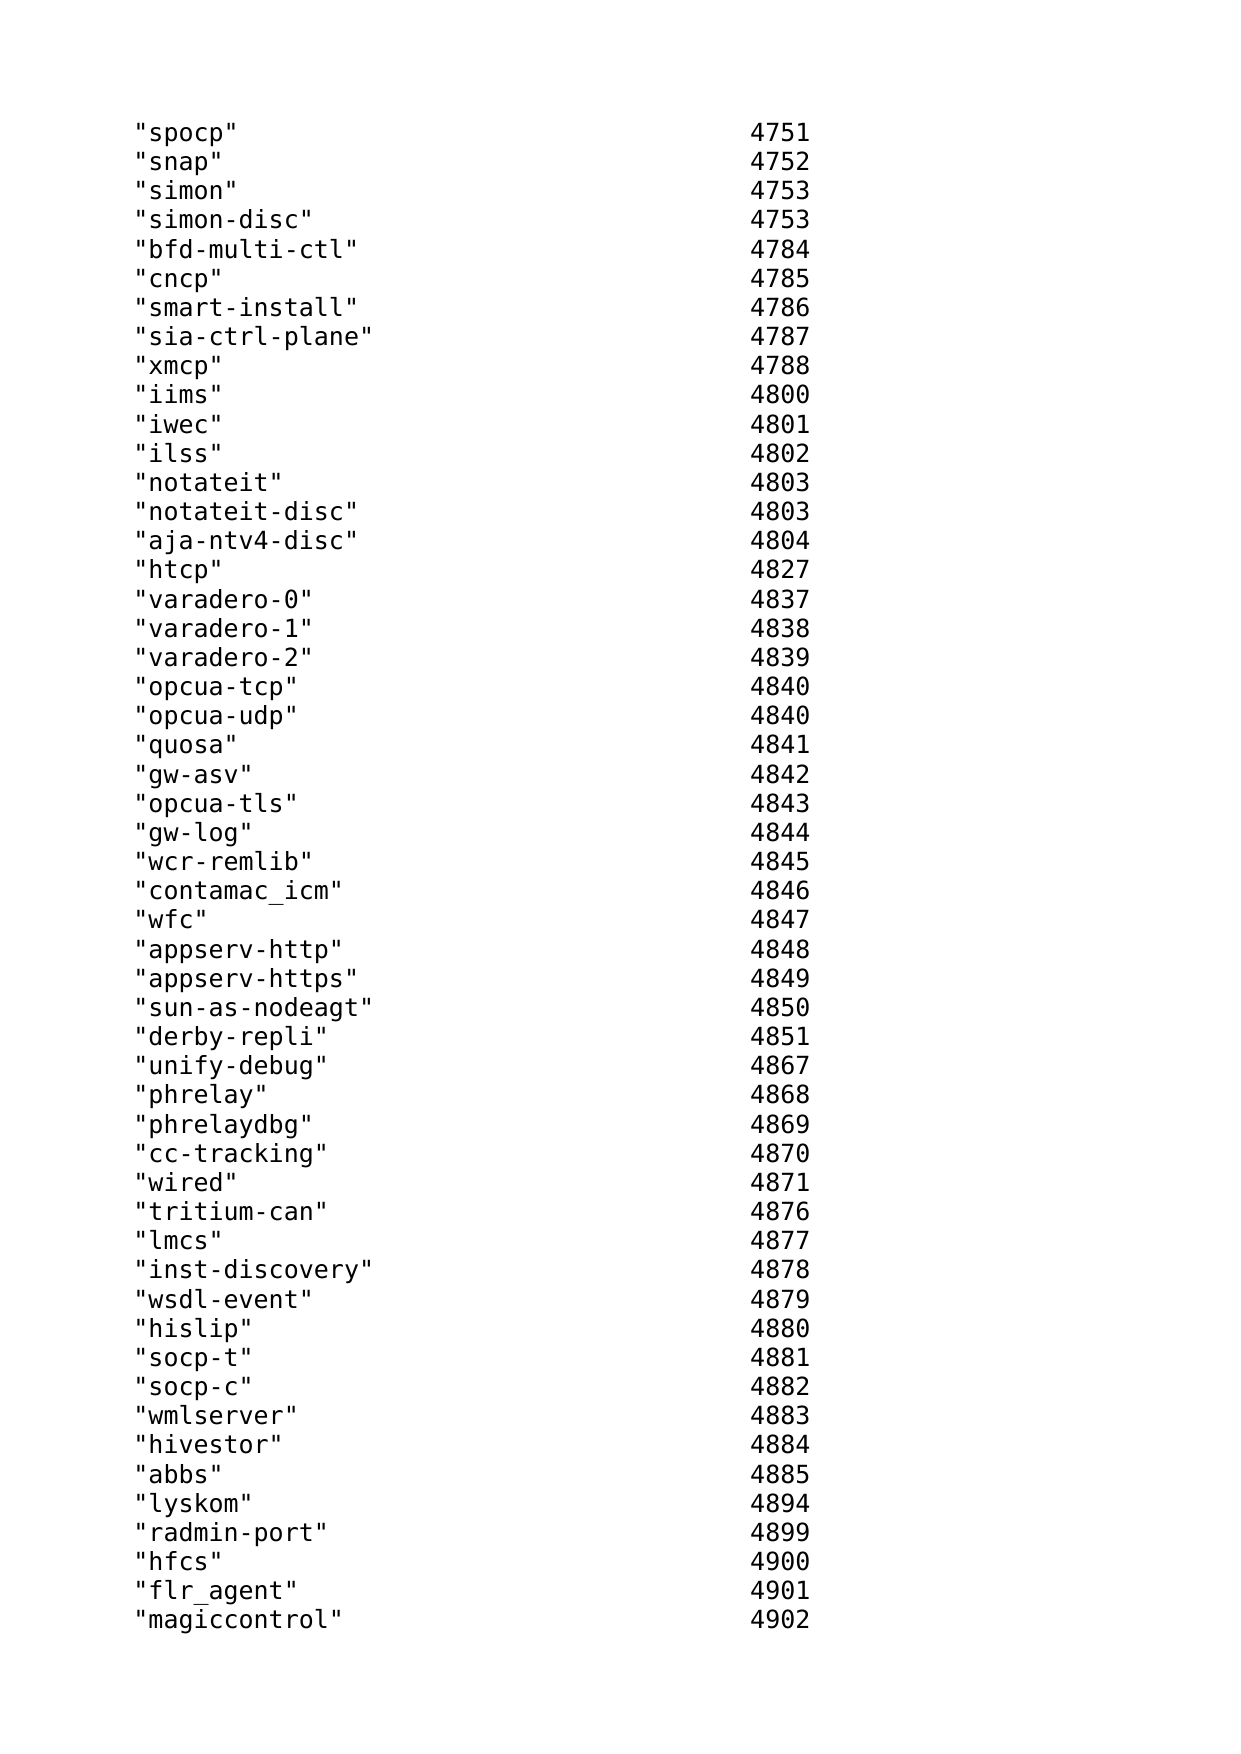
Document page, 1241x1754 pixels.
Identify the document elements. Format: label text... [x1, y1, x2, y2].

text "spocp" 4751 "snap" 4752 "simon" 4753 "simon-disc" 4753 "bfd-multi-ctl" 4784 "cncp" 4785 "smart-install" 4786 "sia-ctrl-plane" 4787 "xmcp" 4788 "iims" 4800 "iwec" 4801 "ilss" 4802 "notateit" 4803 "notateit-disc" 4803 "aja-ntv4-disc" 4804 "htcp" 4827 "varadero-0" 4837 "varadero-1" 4838 "varadero-2" 4839 "opcua-tcp" 4840 "opcua-udp" 4840 "quosa" 4841 "gw-asv" 4842 "opcua-tls" 4843 "gw-log" 4844 "wcr-remlib" 4845 "contamac_icm" 4846 "wfc" 4847 "appserv-http" 4848 "appserv-https" 4849 "sun-as-nodeagt" 4850 "derby-repli" 4851 "unify-debug" 4867 "phrelay" 4868 "phrelaydbg" 4869 "cc-tracking" 4870 "wired" 4871 "tritium-can" 4876 "lmcs" 4877 "inst-discovery" 4878 "wsdl-event" 4879 "hislip" 4880 "socp-t" 4881 "socp-c" 4882 "wmlserver" 4883 "hivestor" 4884 "abbs" 4885 "lyskom" 4894 "radmin-port" 4899 "hfcs" 4900 "flr_agent" 4901 "magiccontrol" 4902 [118, 118, 1122, 1635]
